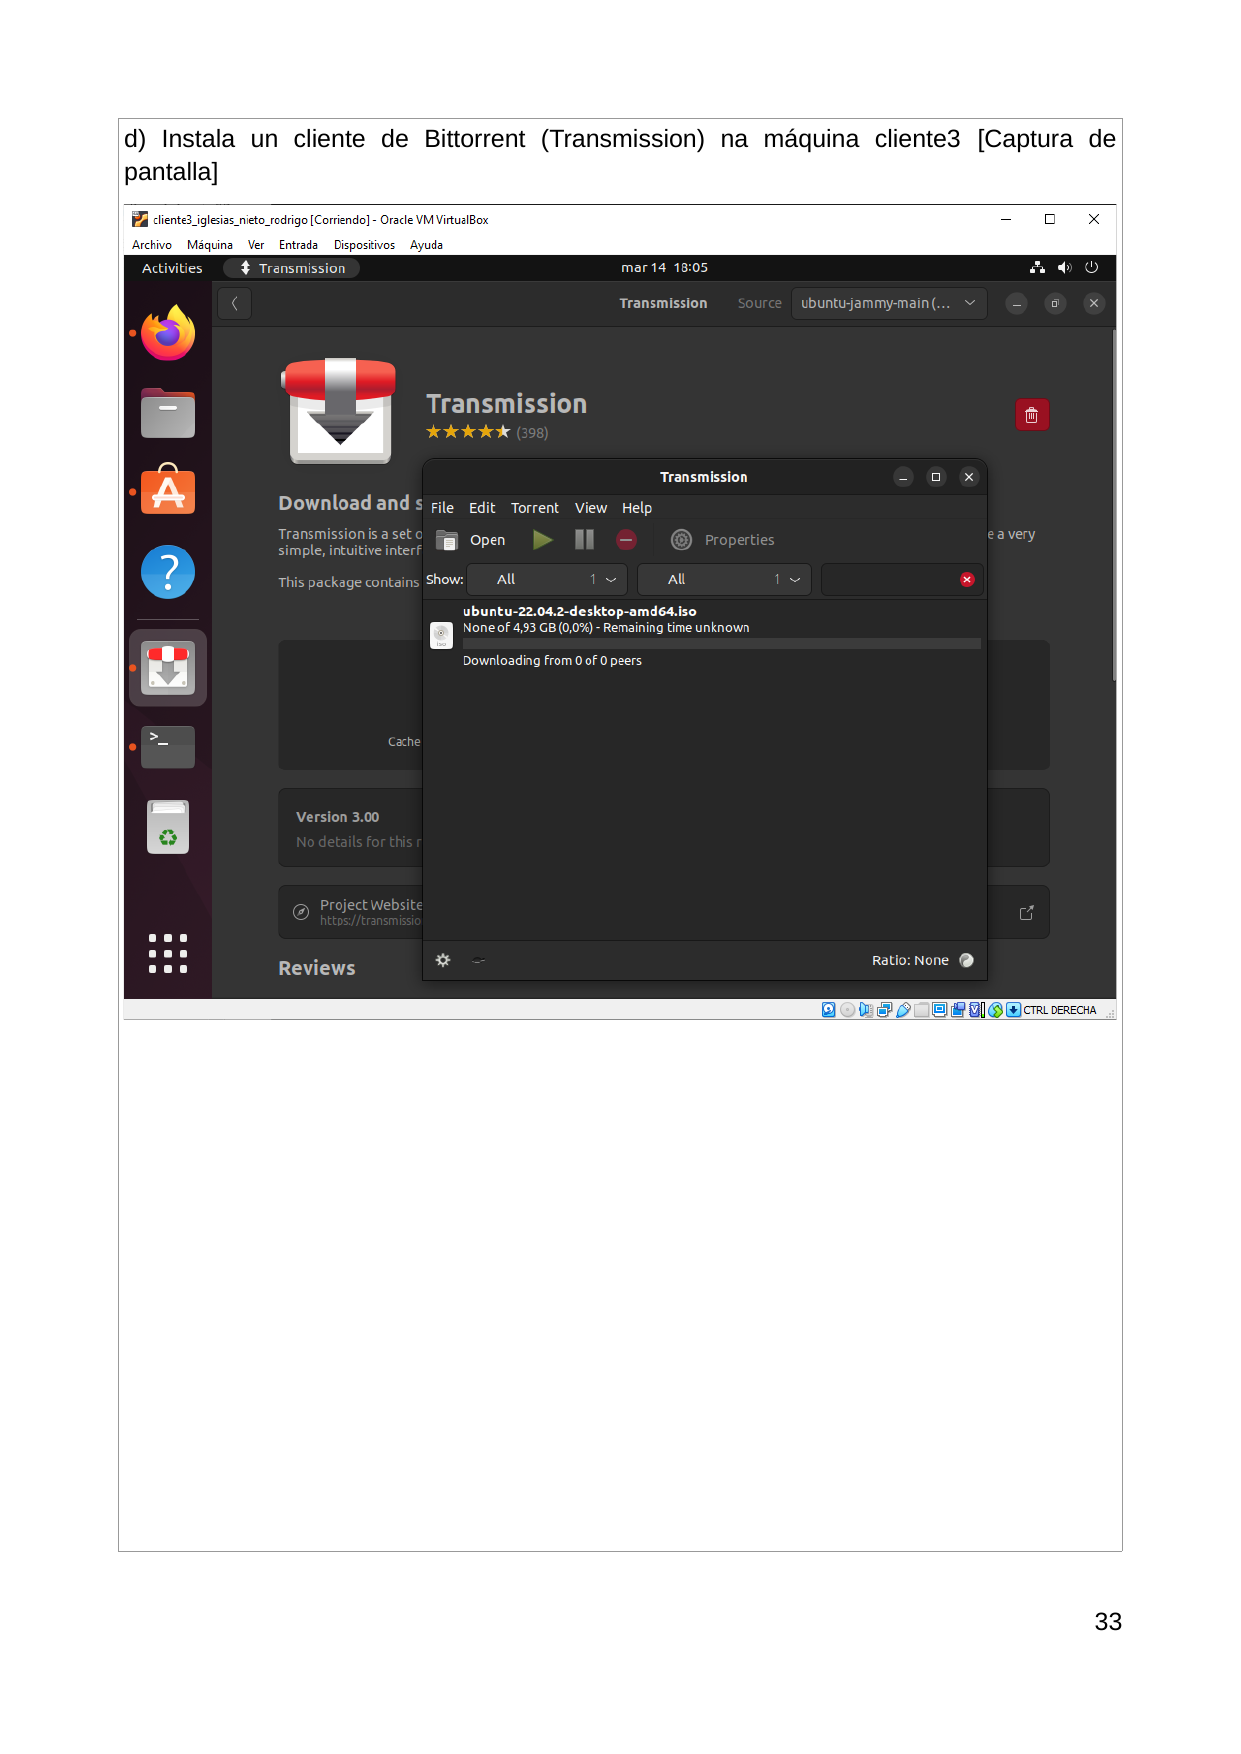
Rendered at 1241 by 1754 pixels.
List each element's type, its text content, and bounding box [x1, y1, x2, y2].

table_cell d) Instala un cliente de Bittorrent (Transmission) na máquina cliente3 [Captura de pantalla] [119, 119, 1122, 1551]
picture [123, 204, 1117, 1020]
